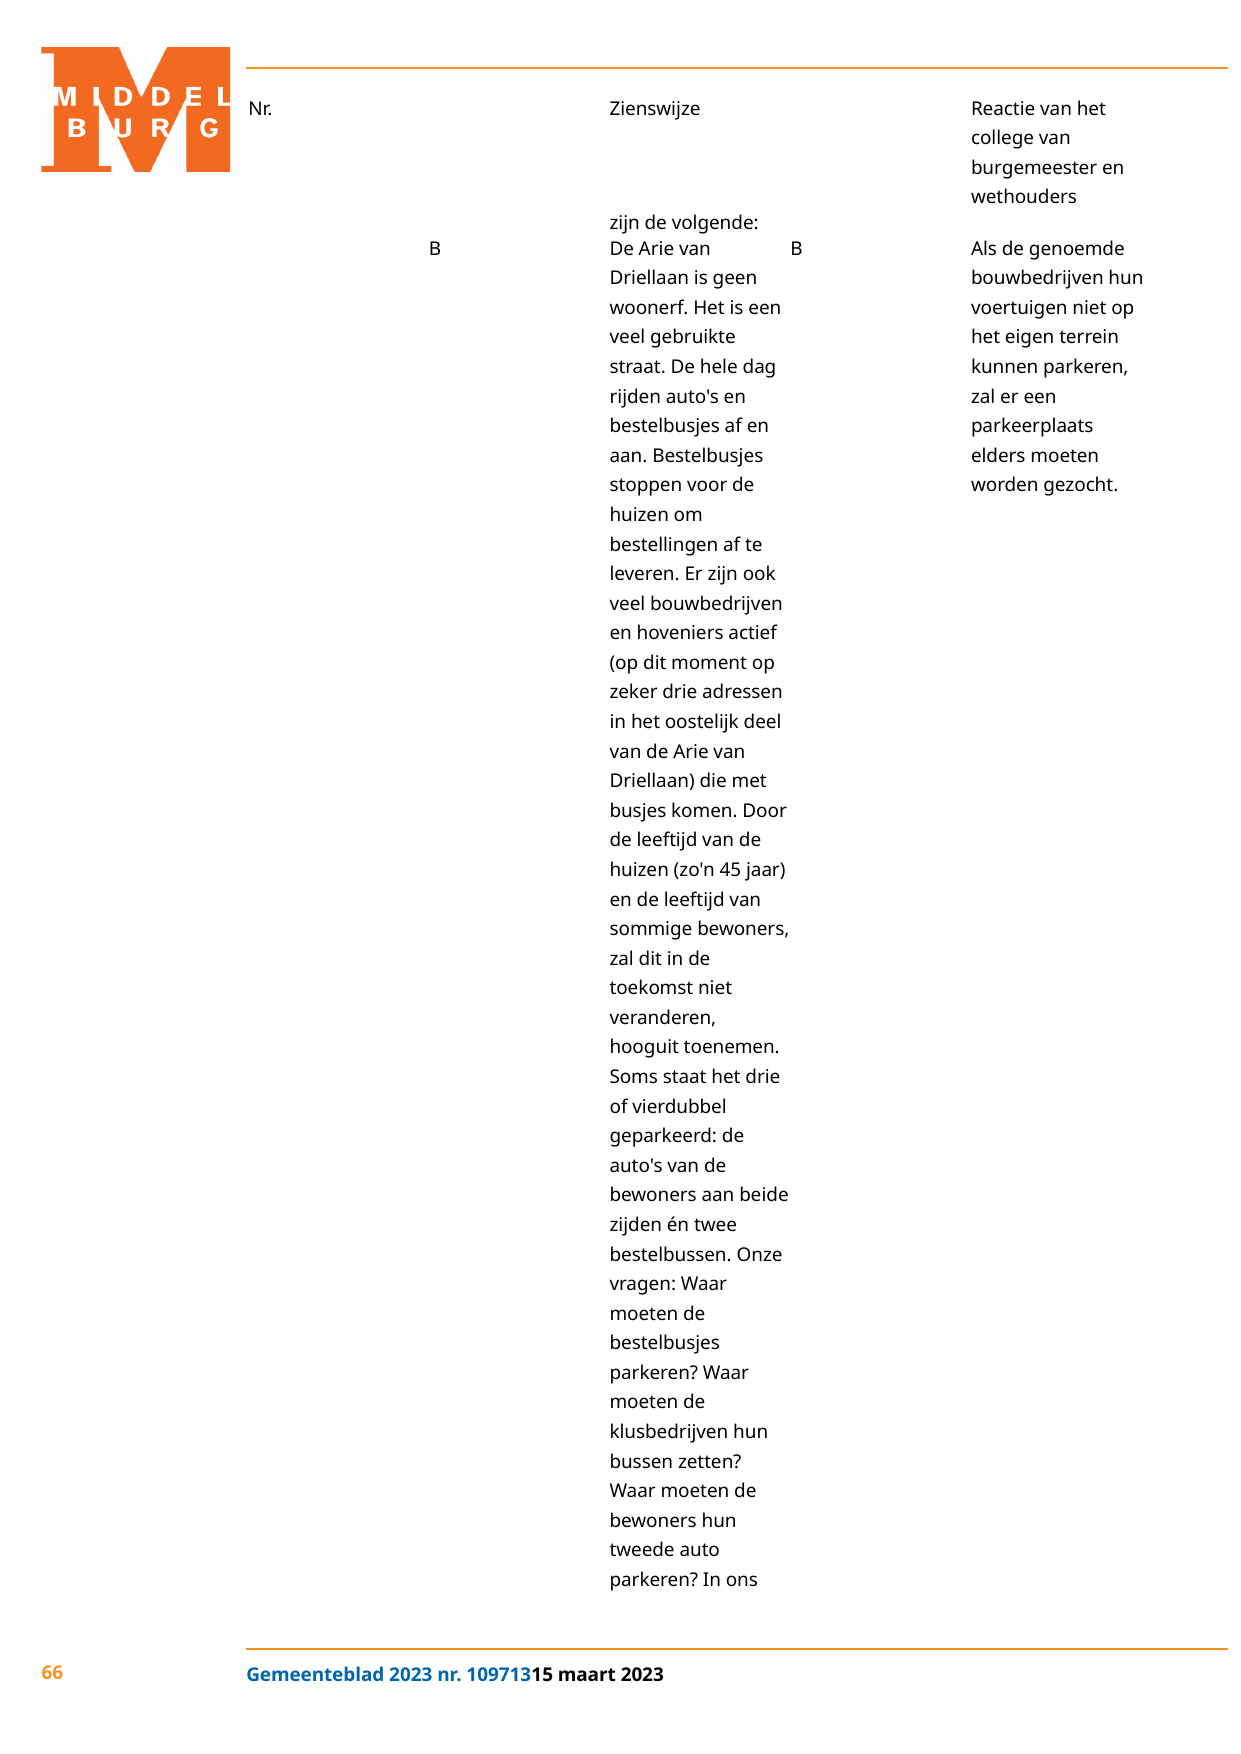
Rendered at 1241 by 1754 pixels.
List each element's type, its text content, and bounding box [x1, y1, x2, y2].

table_cell [248, 235, 429, 1592]
table_cell [790, 209, 971, 235]
table_cell De Arie van Driellaan is geen woonerf. Het is een veel gebruikte straat. De hele dag rijden auto's en bestelbusjes af en aan. Bestelbusjes stoppen voor de huizen om bestellingen af te leveren. Er zijn ook veel bouwbedrijven en hoveniers actief (op dit moment op zeker drie adressen in het oostelijk deel van de Arie van Driellaan) die met busjes komen. Door de leeftijd van de huizen (zo'n 45 jaar) en de leeftijd van sommige bewoners, zal dit in de toekomst niet veranderen, hooguit toenemen. Soms staat het drie of vierdubbel geparkeerd: de auto's van de bewoners aan beide zijden én twee bestelbussen. Onze vragen: Waar moeten de bestelbusjes parkeren? Waar moeten de klusbedrijven hun bussen zetten? Waar moeten de bewoners hun tweede auto parkeren? In ons [609, 235, 790, 1592]
table_header Reactie van het college van burgemeester en wethouders [971, 95, 1152, 209]
table_cell Als de genoemde bouwbedrijven hun voertuigen niet op het eigen terrein kunnen parkeren, zal er een parkeerplaats elders moeten worden gezocht. [971, 235, 1152, 1592]
picture [41, 47, 231, 172]
table_header Zienswijze [609, 95, 790, 209]
table_cell B [429, 235, 609, 1592]
table_cell [429, 209, 609, 235]
table_cell [248, 209, 429, 235]
table_cell B [790, 235, 971, 1592]
table_header [790, 95, 971, 209]
table_header Nr. [248, 95, 429, 209]
table_header [429, 95, 609, 209]
table_cell zijn de volgende: [609, 209, 790, 235]
